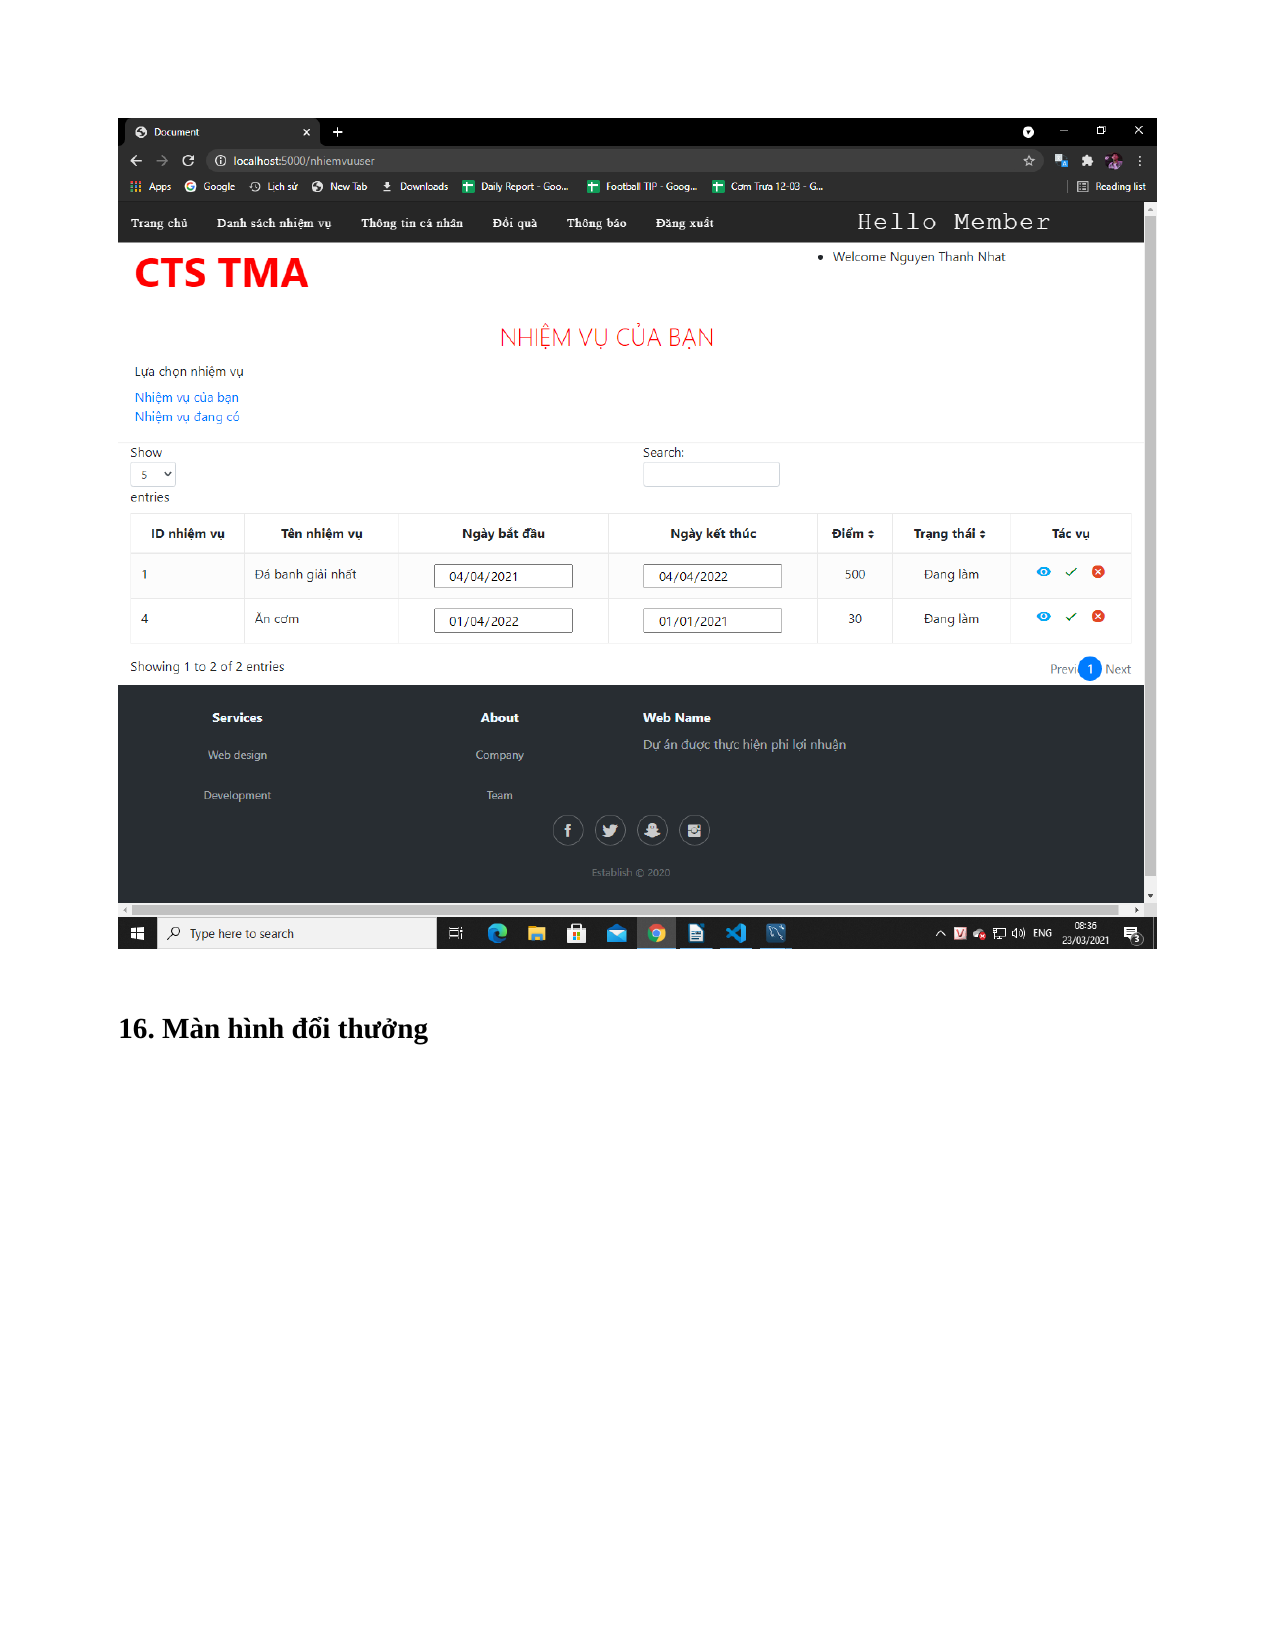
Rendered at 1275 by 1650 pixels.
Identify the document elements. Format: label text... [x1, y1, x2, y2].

text 16. Màn hình đổi thưởng [118, 1011, 1157, 1045]
picture [118, 118, 1157, 949]
